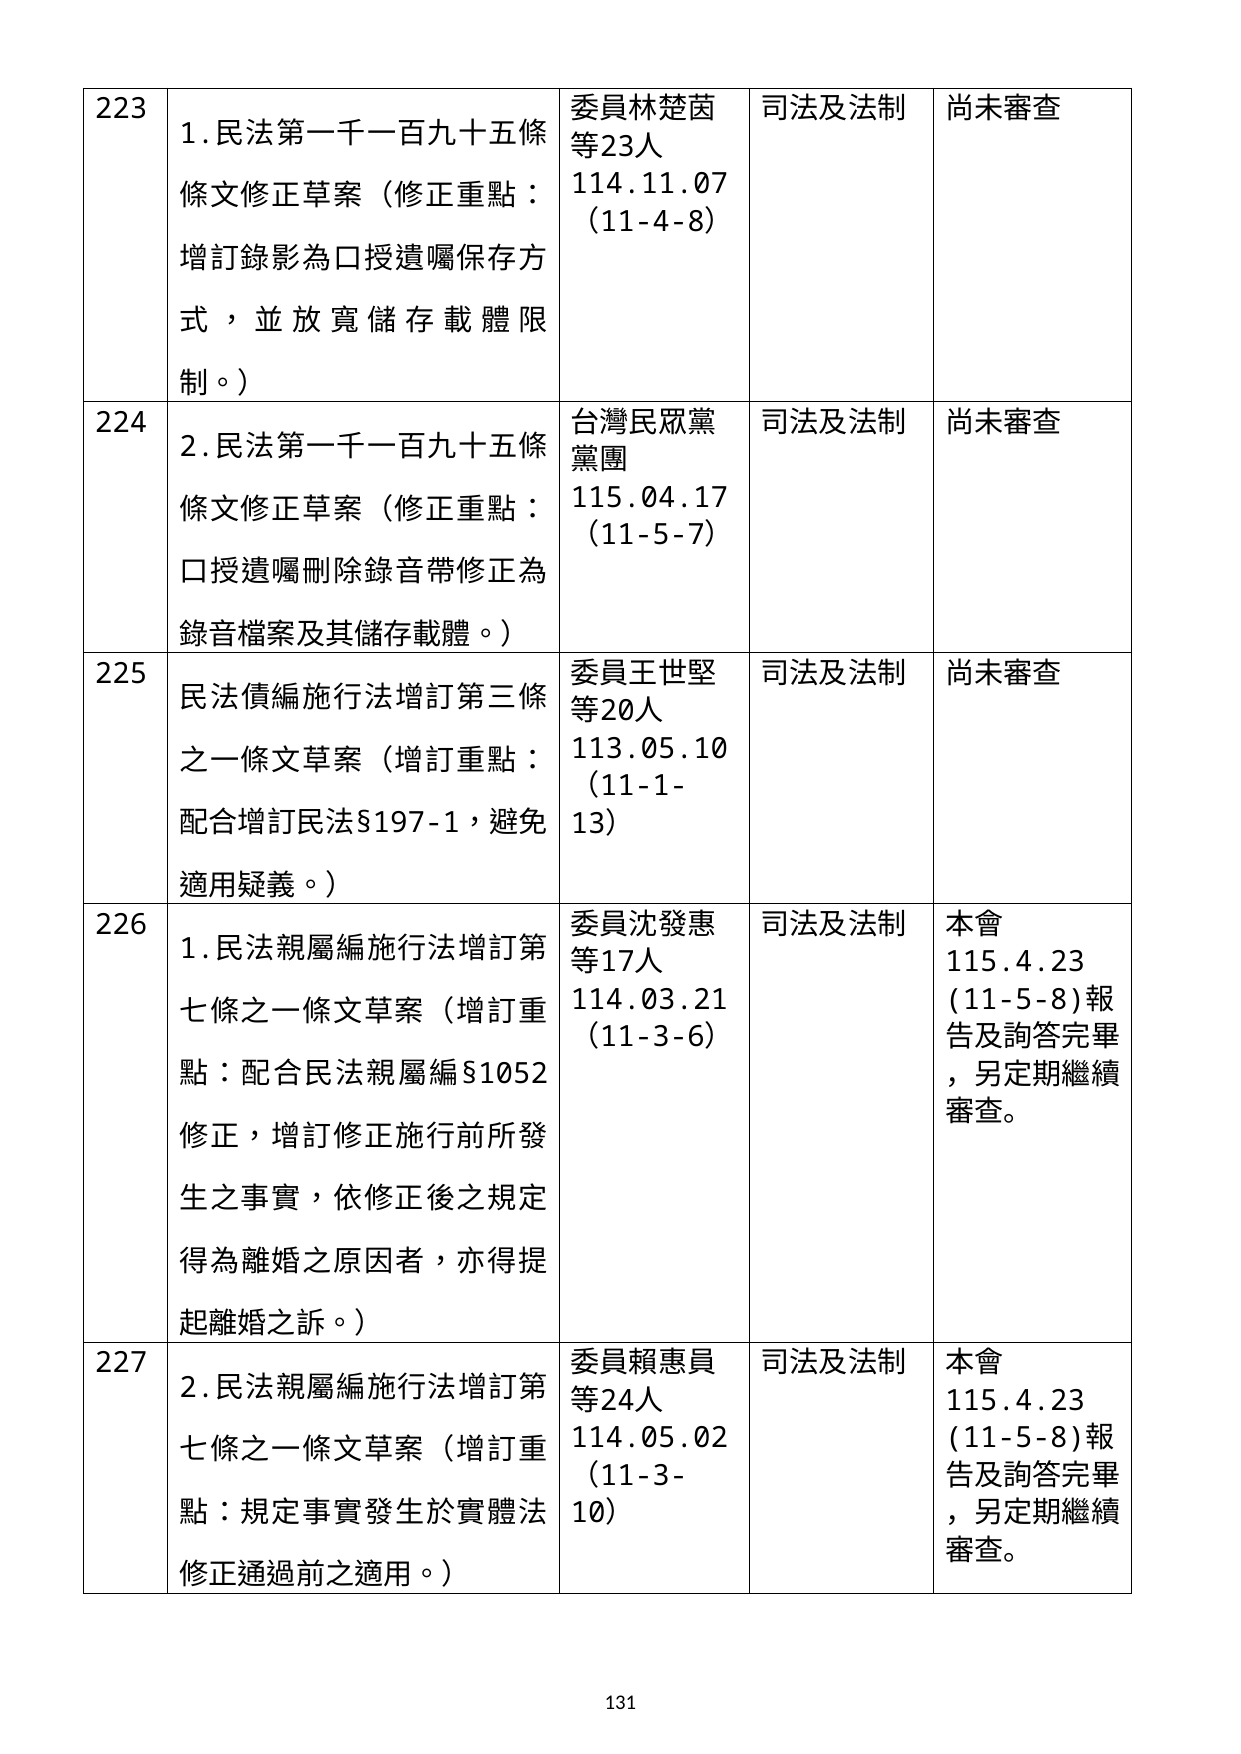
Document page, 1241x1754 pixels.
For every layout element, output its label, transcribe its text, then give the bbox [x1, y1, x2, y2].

table_cell 226 [84, 904, 167, 1342]
table_cell 本會 115.4.23 (11-5-8)報告及詢答完畢，另定期繼續審查。 [934, 1343, 1131, 1593]
table_cell 司法及法制 [750, 402, 933, 652]
table_cell 尚未審查 [934, 402, 1131, 652]
table_cell 2.民法第一千一百九十五條條文修正草案（修正重點：口授遺囑刪除錄音帶修正為錄音檔案及其儲存載體。） [168, 402, 559, 652]
table_cell 1.民法親屬編施行法增訂第七條之一條文草案（增訂重點：配合民法親屬編§1052修正，增訂修正施行前所發生之事實，依修正後之規定得為離婚之原因者，亦得提起離婚之訴。） [168, 904, 559, 1342]
table_cell 委員林楚茵 等23人 114.11.07 （11-4-8） [560, 89, 749, 401]
table_cell 225 [84, 653, 167, 903]
table_cell 委員沈發惠 等17人 114.03.21 （11-3-6） [560, 904, 749, 1342]
table_cell 1.民法第一千一百九十五條條文修正草案（修正重點：增訂錄影為口授遺囑保存方式，並放寬儲存載體限制。） [168, 89, 559, 401]
table_cell 227 [84, 1343, 167, 1593]
table_cell 委員賴惠員 等24人 114.05.02 （11-3-10） [560, 1343, 749, 1593]
table_cell 司法及法制 [750, 1343, 933, 1593]
table_cell 台灣民眾黨黨團 115.04.17 （11-5-7） [560, 402, 749, 652]
table_cell 尚未審查 [934, 653, 1131, 903]
table_cell 本會 115.4.23 (11-5-8)報告及詢答完畢，另定期繼續審查。 [934, 904, 1131, 1342]
table_cell 司法及法制 [750, 89, 933, 401]
table_cell 223 [84, 89, 167, 401]
table_cell 224 [84, 402, 167, 652]
table_cell 尚未審查 [934, 89, 1131, 401]
table_cell 委員王世堅 等20人 113.05.10 （11-1-13） [560, 653, 749, 903]
table_cell 司法及法制 [750, 653, 933, 903]
table_cell 民法債編施行法增訂第三條之一條文草案（增訂重點：配合增訂民法§197-1，避免適用疑義。） [168, 653, 559, 903]
table_cell 2.民法親屬編施行法增訂第七條之一條文草案（增訂重點：規定事實發生於實體法修正通過前之適用。） [168, 1343, 559, 1593]
table_cell 司法及法制 [750, 904, 933, 1342]
